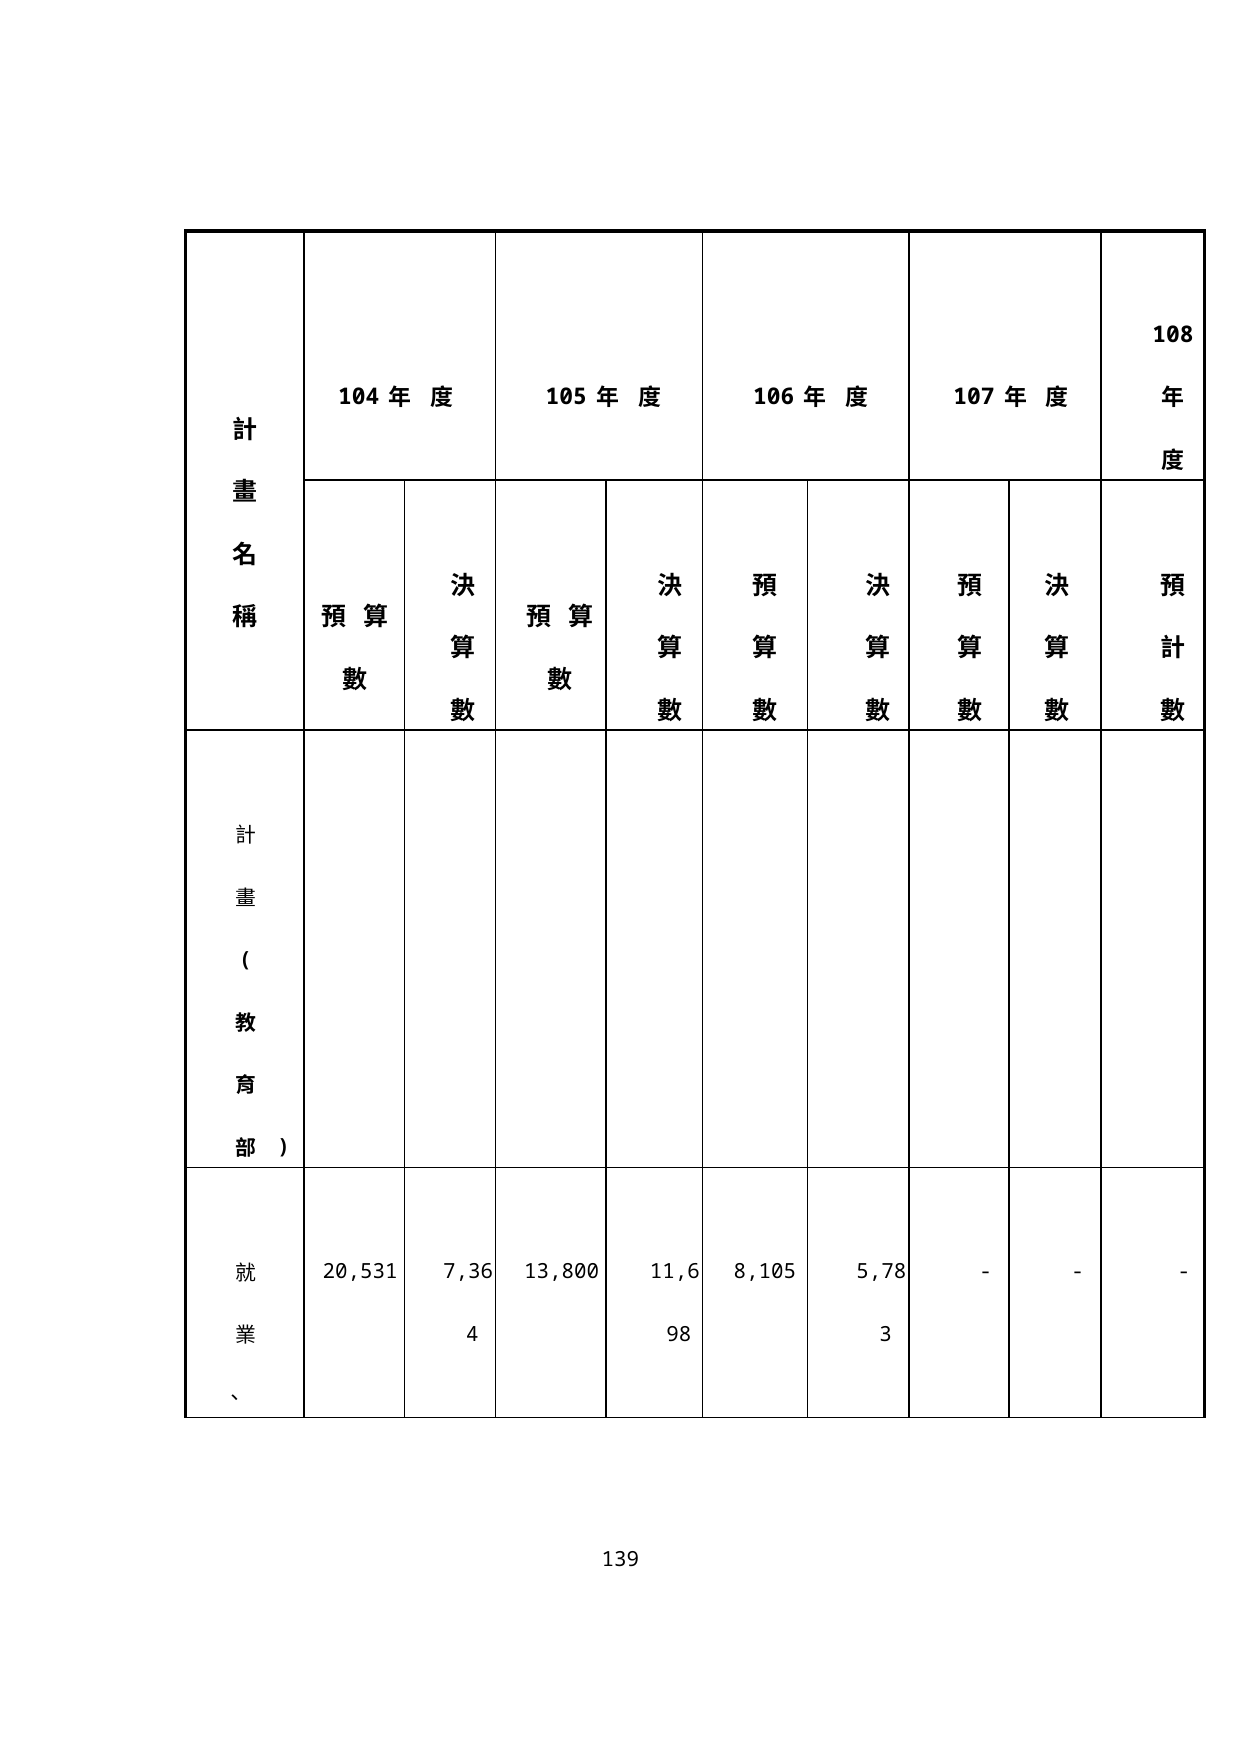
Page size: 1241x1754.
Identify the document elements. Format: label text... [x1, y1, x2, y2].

table_cell 預算數 [910, 481, 1008, 729]
table_cell [1102, 731, 1203, 1167]
table_cell 8,105 [703, 1168, 807, 1417]
table_header 106年度 [703, 233, 908, 479]
table_cell - [496, 731, 605, 1167]
table_header 計畫名稱 [187, 233, 303, 729]
table_cell - [1010, 1168, 1100, 1417]
table_cell 計畫(教育部) [187, 731, 303, 1167]
table_cell - [1102, 1168, 1203, 1417]
table_cell 就業、 [187, 1168, 303, 1417]
table_cell - [607, 731, 702, 1167]
table_cell - [405, 731, 495, 1167]
table_cell 決算數 [1010, 481, 1100, 729]
table_cell 預算數 [703, 481, 807, 729]
table_cell 預算數 [305, 481, 404, 729]
table_cell 20,531 [305, 1168, 404, 1417]
table_cell 決算數 [607, 481, 702, 729]
table_cell 預算數 [496, 481, 605, 729]
table_header 104年度 [305, 233, 495, 479]
table_cell 13,800 [496, 1168, 605, 1417]
table_cell - [305, 731, 404, 1167]
table_header 108年度 [1102, 233, 1203, 479]
table_cell [910, 731, 1008, 1167]
table_cell - [910, 1168, 1008, 1417]
table_cell 5,783 [808, 1168, 908, 1417]
table_cell 決算數 [808, 481, 908, 729]
table_header 105年度 [496, 233, 702, 479]
table_cell 決算數 [405, 481, 495, 729]
table_header 107年度 [910, 233, 1100, 479]
table_cell 7,364 [405, 1168, 495, 1417]
table_cell [1010, 731, 1100, 1167]
table_cell 11,698 [607, 1168, 702, 1417]
table_cell 預計數 [1102, 481, 1203, 729]
table_cell - [808, 731, 908, 1167]
table_cell - [703, 731, 807, 1167]
